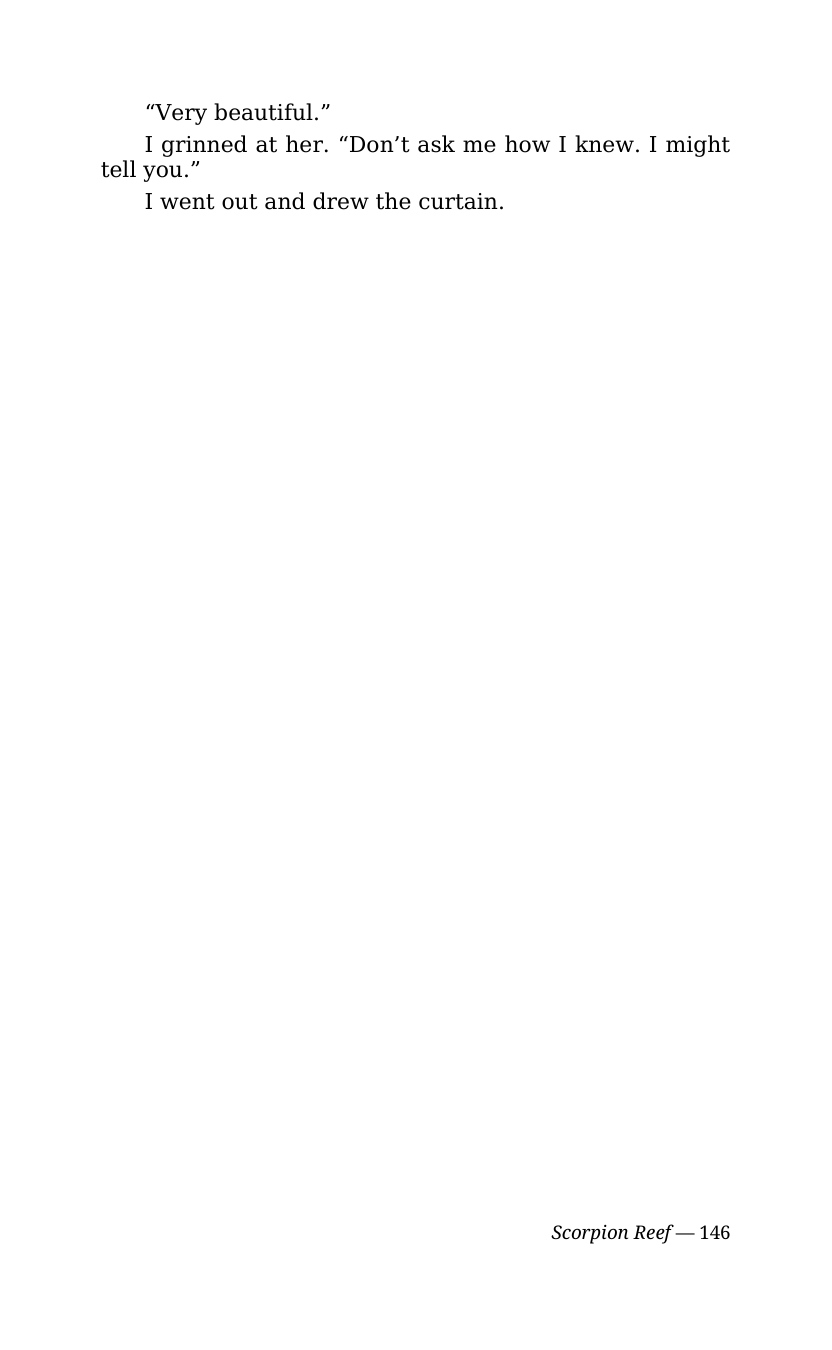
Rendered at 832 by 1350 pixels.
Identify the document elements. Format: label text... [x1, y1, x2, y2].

text I grinned at her. “Don’t ask me how I knew. I might tell you.” [101, 132, 731, 183]
text “Very beautiful.” [101, 101, 731, 126]
text I went out and drew the curtain. [101, 189, 731, 215]
